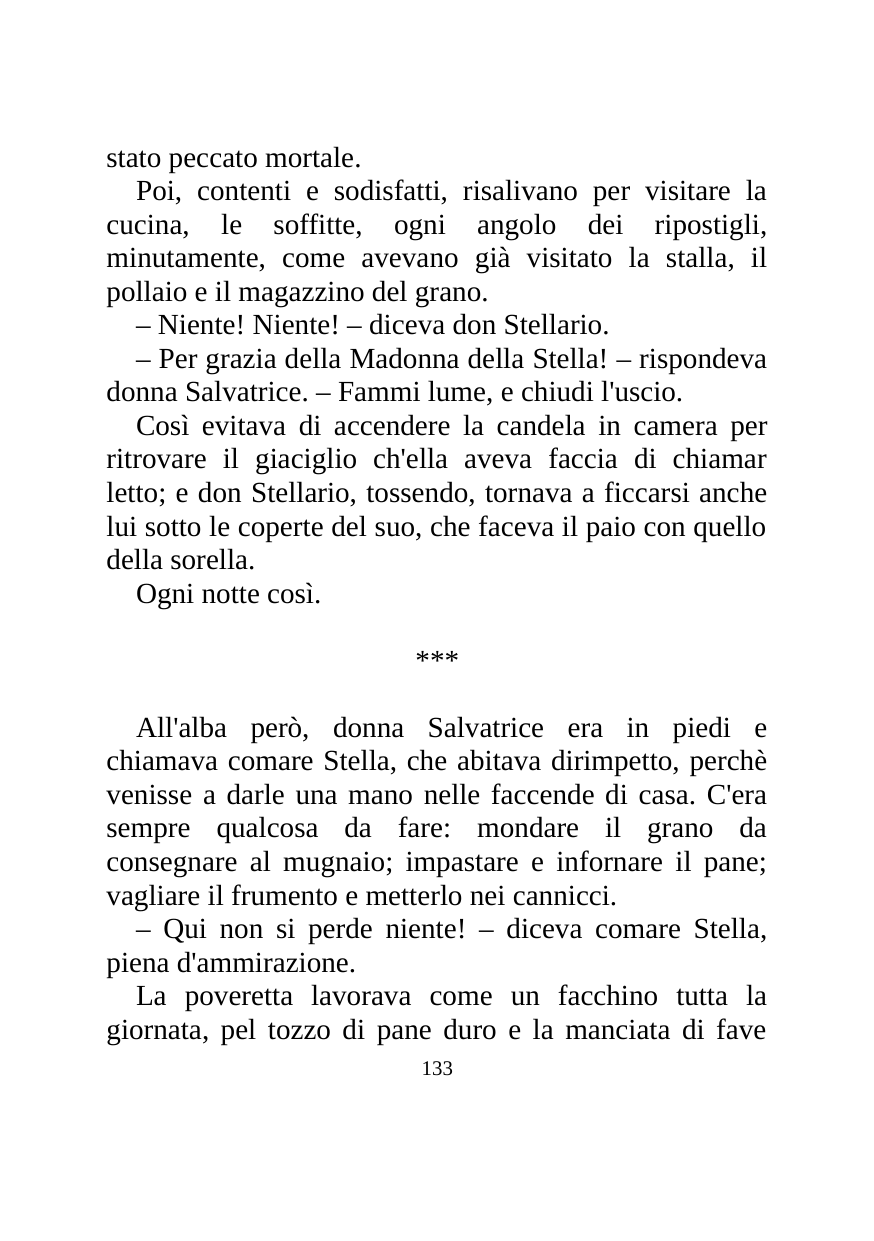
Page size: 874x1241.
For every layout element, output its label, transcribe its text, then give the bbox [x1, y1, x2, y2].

text All'alba però, donna Salvatrice era in piedi e chiamava comare Stella, che abitava dirimpetto, perchè venisse a darle una mano nelle faccende di casa. C'era sempre qualcosa da fare: mondare il grano da consegnare al mugnaio; impastare e infornare il pane; vagliare il frumento e metterlo nei cannicci. [106, 710, 768, 911]
text – Per grazia della Madonna della Stella! – rispondeva donna Salvatrice. – Fammi lume, e chiudi l'uscio. [106, 341, 768, 408]
text Così evitava di accendere la candela in camera per ritrovare il giaciglio ch'ella aveva faccia di chiamar letto; e don Stellario, tossendo, tornava a ficcarsi anche lui sotto le coperte del suo, che faceva il paio con quello della sorella. [106, 408, 768, 576]
text Ogni notte così. [106, 576, 768, 609]
text – Qui non si perde niente! – diceva comare Stella, piena d'ammirazione. [106, 911, 768, 978]
text La poveretta lavorava come un facchino tutta la giornata, pel tozzo di pane duro e la manciata di fave [106, 978, 768, 1045]
text Poi, contenti e sodisfatti, risalivano per visitare la cucina, le soffitte, ogni angolo dei ripostigli, minutamente, come avevano già visitato la stalla, il pollaio e il magazzino del grano. [106, 173, 768, 307]
text *** [106, 643, 768, 676]
text – Niente! Niente! – diceva don Stellario. [106, 307, 768, 341]
text stato peccato mortale. [106, 140, 768, 173]
